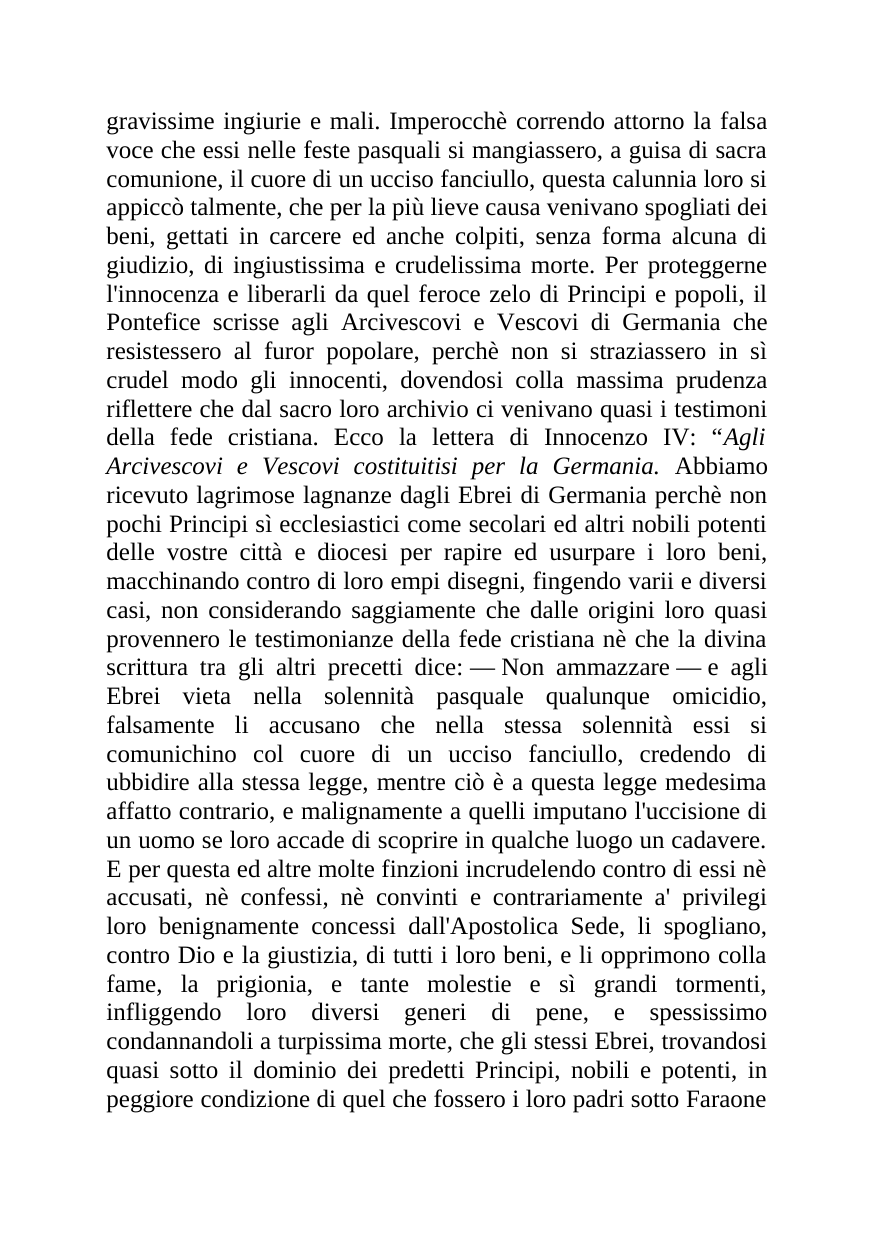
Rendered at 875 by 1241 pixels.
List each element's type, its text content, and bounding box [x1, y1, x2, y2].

text gravissime ingiurie e mali. Imperocchè correndo attorno la falsa voce che essi nelle feste pasquali si mangiassero, a guisa di sacra comunione, il cuore di un ucciso fanciullo, questa calunnia loro si appiccò talmente, che per la più lieve causa venivano spogliati dei beni, gettati in carcere ed anche colpiti, senza forma alcuna di giudizio, di ingiustissima e crudelissima morte. Per proteggerne l'innocenza e liberarli da quel feroce zelo di Principi e popoli, il Pontefice scrisse agli Arcivescovi e Vescovi di Germania che resistessero al furor popolare, perchè non si straziassero in sì crudel modo gli innocenti, dovendosi colla massima prudenza riflettere che dal sacro loro archivio ci venivano quasi i testimoni della fede cristiana. Ecco la lettera di Innocenzo IV: “Agli Arcivescovi e Vescovi costituitisi per la Germania. Abbiamo ricevuto lagrimose lagnanze dagli Ebrei di Germania perchè non pochi Principi sì ecclesiastici come secolari ed altri nobili potenti delle vostre città e diocesi per rapire ed usurpare i loro beni, macchinando contro di loro empi disegni, fingendo varii e diversi casi, non considerando saggiamente che dalle origini loro quasi provennero le testimonianze della fede cristiana nè che la divina scrittura tra gli altri precetti dice: — Non ammazzare — e agli Ebrei vieta nella solennità pasquale qualunque omicidio, falsamente li accusano che nella stessa solennità essi si comunichino col cuore di un ucciso fanciullo, credendo di ubbidire alla stessa legge, mentre ciò è a questa legge medesima affatto contrario, e malignamente a quelli imputano l'uccisione di un uomo se loro accade di scoprire in qualche luogo un cadavere. E per questa ed altre molte finzioni incrudelendo contro di essi nè accusati, nè confessi, nè convinti e contrariamente a' privilegi loro benignamente concessi dall'Apostolica Sede, li spogliano, contro Dio e la giustizia, di tutti i loro beni, e li opprimono colla fame, la prigionia, e tante molestie e sì grandi tormenti, infliggendo loro diversi generi di pene, e spessissimo condannandoli a turpissima morte, che gli stessi Ebrei, trovandosi quasi sotto il dominio dei predetti Principi, nobili e potenti, in peggiore condizione di quel che fossero i loro padri sotto Faraone [106, 106, 768, 1112]
